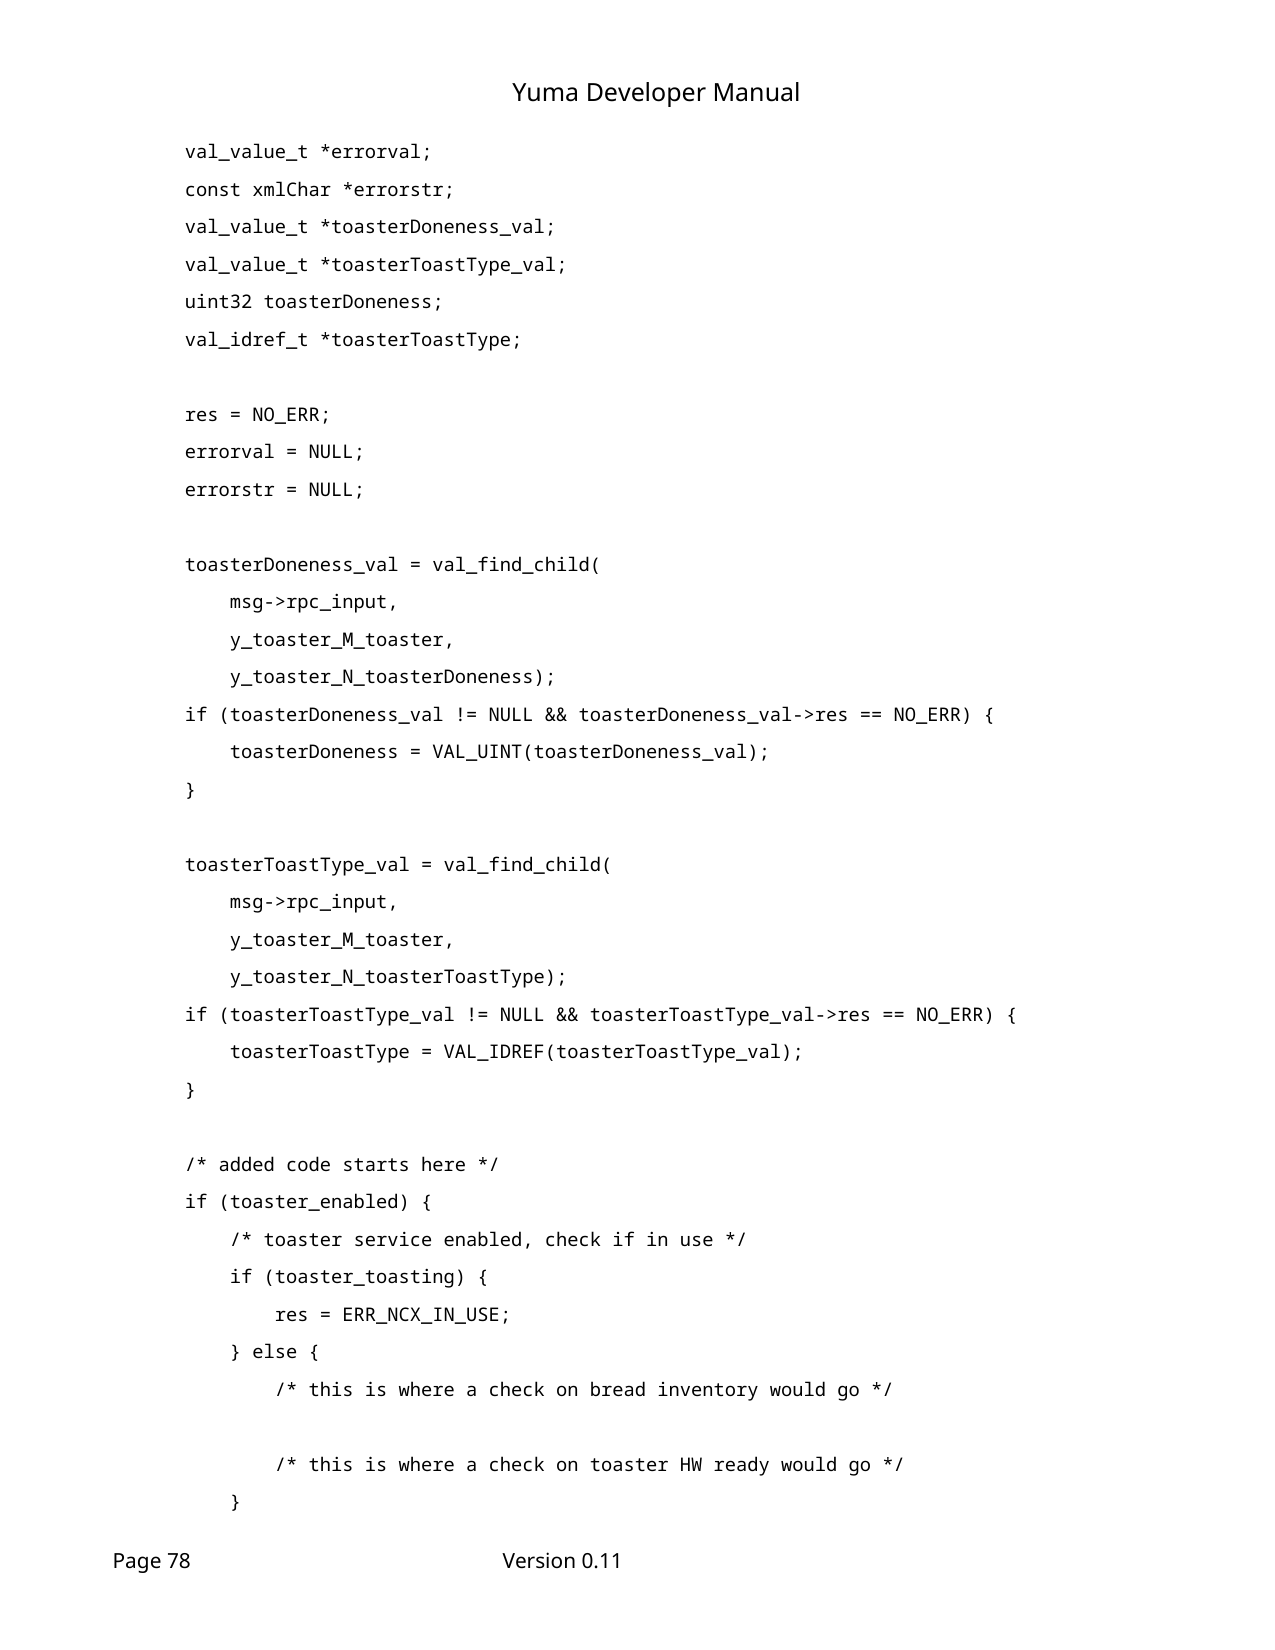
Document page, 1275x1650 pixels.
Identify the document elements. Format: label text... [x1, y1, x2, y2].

text } [139, 1488, 1200, 1514]
text if (toaster_toasting) { [139, 1263, 1200, 1289]
text res = ERR_NCX_IN_USE; [139, 1301, 1200, 1327]
text msg->rpc_input, [139, 888, 1200, 914]
text errorval = NULL; [139, 438, 1200, 464]
text toasterToastType_val = val_find_child( [139, 851, 1200, 877]
text uint32 toasterDoneness; [139, 288, 1200, 314]
text msg->rpc_input, [139, 588, 1200, 614]
text val_value_t *toasterToastType_val; [139, 251, 1200, 277]
text if (toaster_enabled) { [139, 1188, 1200, 1214]
text errorstr = NULL; [139, 476, 1200, 502]
text /* this is where a check on bread inventory would go */ [139, 1376, 1200, 1402]
text /* toaster service enabled, check if in use */ [139, 1226, 1200, 1252]
text } [139, 776, 1200, 802]
text if (toasterToastType_val != NULL && toasterToastType_val->res == NO_ERR) { [139, 1001, 1200, 1027]
text /* added code starts here */ [139, 1151, 1200, 1177]
text const xmlChar *errorstr; [139, 176, 1200, 202]
text y_toaster_M_toaster, [139, 626, 1200, 652]
text if (toasterDoneness_val != NULL && toasterDoneness_val->res == NO_ERR) { [139, 701, 1200, 727]
text res = NO_ERR; [139, 401, 1200, 427]
text val_idref_t *toasterToastType; [139, 326, 1200, 352]
text y_toaster_N_toasterDoneness); [139, 663, 1200, 689]
text /* this is where a check on toaster HW ready would go */ [139, 1451, 1200, 1477]
text val_value_t *errorval; [139, 138, 1200, 164]
text y_toaster_M_toaster, [139, 926, 1200, 952]
text y_toaster_N_toasterToastType); [139, 963, 1200, 989]
text val_value_t *toasterDoneness_val; [139, 213, 1200, 239]
text toasterDoneness = VAL_UINT(toasterDoneness_val); [139, 738, 1200, 764]
text } else { [139, 1338, 1200, 1364]
text toasterDoneness_val = val_find_child( [139, 551, 1200, 577]
text } [139, 1076, 1200, 1102]
text toasterToastType = VAL_IDREF(toasterToastType_val); [139, 1038, 1200, 1064]
